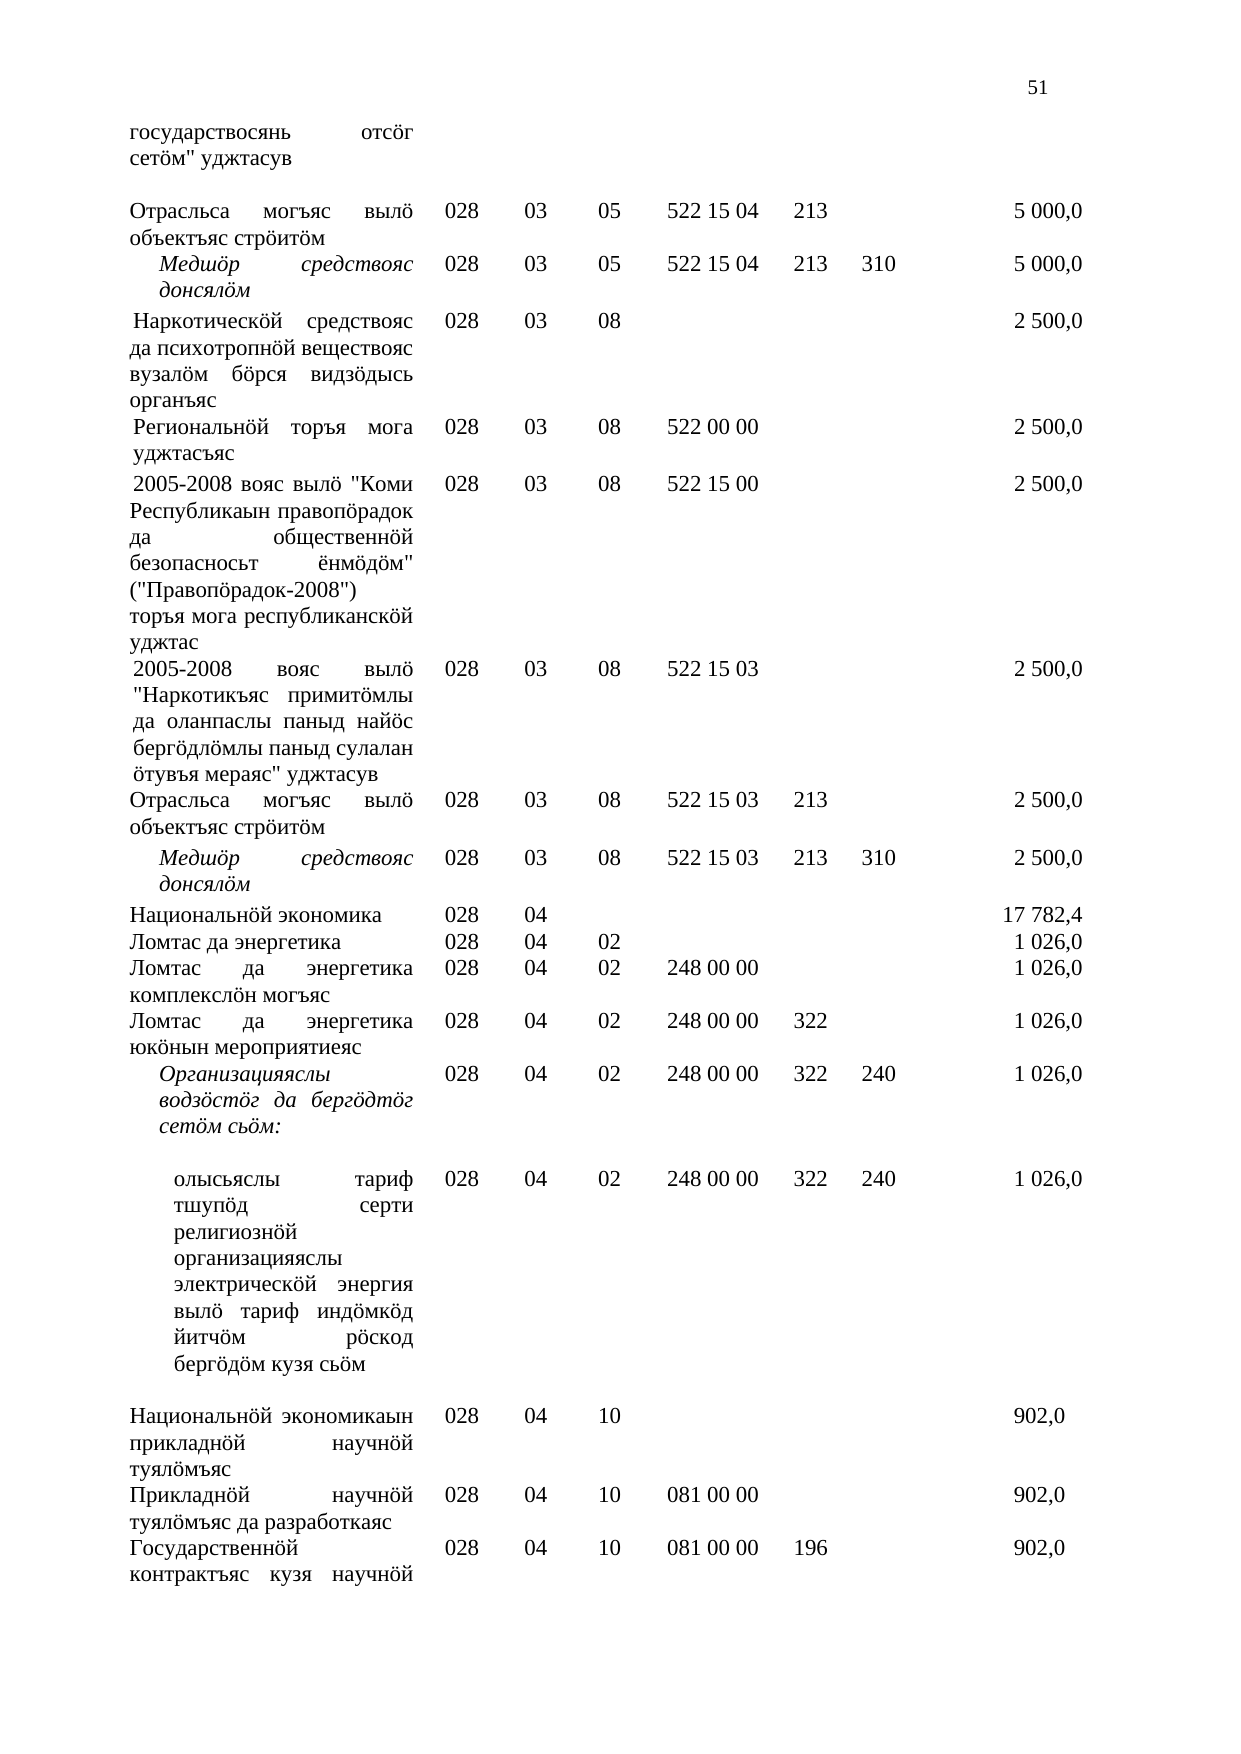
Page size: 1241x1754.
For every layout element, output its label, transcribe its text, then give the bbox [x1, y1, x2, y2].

table_cell 248 00 00 [646, 1007, 779, 1060]
table_cell 028 [425, 1165, 498, 1402]
table_cell 240 [842, 1060, 916, 1165]
table_cell 10 [573, 1402, 646, 1481]
table_cell [842, 1481, 916, 1534]
table_cell 2 500,0 [916, 787, 1094, 844]
table_cell 028 [425, 928, 498, 954]
table_cell 522 15 03 [646, 655, 779, 787]
table_cell 04 [499, 1165, 572, 1402]
table_cell 322 [779, 1165, 842, 1402]
table_cell 17 782,4 [916, 902, 1094, 928]
table_cell [779, 1402, 842, 1481]
table_cell 248 00 00 [646, 1165, 779, 1402]
table_cell Национальнöй экономика [118, 902, 425, 928]
table_cell 028 [425, 902, 498, 928]
table_cell [842, 118, 916, 197]
table_cell Отрасльса могъяс вылö объектъяс стрöитöм [118, 197, 425, 250]
table_cell 028 [425, 308, 498, 413]
table_cell 310 [842, 250, 916, 307]
table_cell 10 [573, 1534, 646, 1587]
table_cell 522 15 00 [646, 470, 779, 655]
table_cell 240 [842, 1165, 916, 1402]
table_cell [779, 470, 842, 655]
table_cell 028 [425, 197, 498, 250]
table_cell 02 [573, 1007, 646, 1060]
table_cell 03 [499, 250, 572, 307]
table_cell 028 [425, 413, 498, 470]
table_cell 028 [425, 1402, 498, 1481]
table_cell 03 [499, 308, 572, 413]
table_cell [646, 902, 779, 928]
table_cell 322 [779, 1060, 842, 1165]
table_cell 081 00 00 [646, 1481, 779, 1534]
table_cell 04 [499, 902, 572, 928]
table_cell 522 15 04 [646, 250, 779, 307]
table_cell [573, 118, 646, 197]
table_cell 03 [499, 197, 572, 250]
table_cell [646, 928, 779, 954]
table_cell 028 [425, 250, 498, 307]
table_cell [646, 308, 779, 413]
table_cell [842, 1402, 916, 1481]
table_cell государствосянь отсöг сетöм" уджтасув [118, 118, 425, 197]
table_cell 522 15 03 [646, 844, 779, 902]
table_cell 2 500,0 [916, 413, 1094, 470]
table_cell Медшöр средствояс донсялöм [118, 250, 425, 307]
table_cell 08 [573, 308, 646, 413]
table_cell 522 15 04 [646, 197, 779, 250]
table_cell 02 [573, 928, 646, 954]
table_cell 248 00 00 [646, 954, 779, 1007]
table_cell [779, 1481, 842, 1534]
table_cell 028 [425, 844, 498, 902]
table_cell 196 [779, 1534, 842, 1587]
table_cell Медшöр средствояс донсялöм [118, 844, 425, 902]
table_cell 081 00 00 [646, 1534, 779, 1587]
table_cell [842, 413, 916, 470]
table_cell Прикладнöй научнöй туялöмъяс да разработкаяс [118, 1481, 425, 1534]
table_cell [779, 954, 842, 1007]
table_cell 02 [573, 1060, 646, 1165]
table_cell 04 [499, 1534, 572, 1587]
table_cell 028 [425, 1007, 498, 1060]
table_cell [573, 902, 646, 928]
table_cell 03 [499, 470, 572, 655]
table_cell 322 [779, 1007, 842, 1060]
table_cell [779, 118, 842, 197]
table_cell 02 [573, 954, 646, 1007]
table_cell [842, 308, 916, 413]
table_cell 902,0 [916, 1402, 1094, 1481]
table_cell [842, 954, 916, 1007]
table_cell Ломтас да энергетика юкöнын мероприятиеяс [118, 1007, 425, 1060]
table_cell 08 [573, 655, 646, 787]
table_cell 08 [573, 470, 646, 655]
table_cell [779, 655, 842, 787]
table_cell 1 026,0 [916, 928, 1094, 954]
table_cell 902,0 [916, 1534, 1094, 1587]
table_cell 028 [425, 954, 498, 1007]
table_cell [842, 787, 916, 844]
table_cell 248 00 00 [646, 1060, 779, 1165]
table_cell 04 [499, 1007, 572, 1060]
table_cell [779, 413, 842, 470]
table_cell [779, 902, 842, 928]
table_cell 213 [779, 197, 842, 250]
table_cell 04 [499, 1402, 572, 1481]
table_cell 5 000,0 [916, 250, 1094, 307]
table_cell 028 [425, 1534, 498, 1587]
table_cell Государственнöй контрактъяс кузя научнöй [118, 1534, 425, 1587]
table_cell 028 [425, 470, 498, 655]
table_cell 05 [573, 197, 646, 250]
table_cell 1 026,0 [916, 1060, 1094, 1165]
table_cell [842, 655, 916, 787]
table_cell Наркотическöй средствояс да психотропнöй веществояс вузалöм бöрся видзöдысь органъяс [118, 308, 425, 413]
table_cell 2 500,0 [916, 655, 1094, 787]
table_cell [842, 1007, 916, 1060]
table_cell [842, 470, 916, 655]
table_cell [842, 902, 916, 928]
table_cell 213 [779, 787, 842, 844]
table_cell 03 [499, 844, 572, 902]
table_cell Национальнöй экономикаын прикладнöй научнöй туялöмъяс [118, 1402, 425, 1481]
table_cell [646, 1402, 779, 1481]
table_cell 028 [425, 787, 498, 844]
table_cell 028 [425, 655, 498, 787]
table_cell 05 [573, 250, 646, 307]
table_cell 213 [779, 844, 842, 902]
table_cell 522 15 03 [646, 787, 779, 844]
table_cell 2 500,0 [916, 470, 1094, 655]
table_cell 04 [499, 1481, 572, 1534]
table_cell 2005-2008 вояс вылö "Коми Республикаын правопöрадок да общественнöй безопасносьт ёнмöдöм" ("Правопöрадок-2008") торъя мога республиканскöй уджтас [118, 470, 425, 655]
table_cell [842, 1534, 916, 1587]
table_cell 2005-2008 вояс вылö "Наркотикъяс примитöмлы да оланпаслы паныд найöс бергöдлöмлы паныд сулалан öтувъя мераяс" уджтасув [118, 655, 425, 787]
table_cell 03 [499, 413, 572, 470]
table_cell 04 [499, 928, 572, 954]
table_cell Отрасльса могъяс вылö объектъяс стрöитöм [118, 787, 425, 844]
table_cell [425, 118, 498, 197]
table_cell 08 [573, 844, 646, 902]
table_cell 028 [425, 1481, 498, 1534]
table_cell 03 [499, 787, 572, 844]
table_cell 2 500,0 [916, 844, 1094, 902]
table_cell 08 [573, 787, 646, 844]
table_cell 213 [779, 250, 842, 307]
table_cell 02 [573, 1165, 646, 1402]
table_cell 902,0 [916, 1481, 1094, 1534]
table_cell 03 [499, 655, 572, 787]
table_cell [779, 308, 842, 413]
table_cell олысьяслы тариф тшупöд серти религиознöй организацияяслы электрическöй энергия вылö тариф индöмкöд йитчöм рöскод бергöдöм кузя сьöм [118, 1165, 425, 1402]
table_cell [779, 928, 842, 954]
table_cell [499, 118, 572, 197]
table_cell Ломтас да энергетика комплекслöн могъяс [118, 954, 425, 1007]
table_cell 028 [425, 1060, 498, 1165]
table_cell 04 [499, 954, 572, 1007]
table_cell [842, 928, 916, 954]
table_cell 522 00 00 [646, 413, 779, 470]
table_cell 2 500,0 [916, 308, 1094, 413]
table_cell 1 026,0 [916, 1007, 1094, 1060]
table_cell 310 [842, 844, 916, 902]
table_cell [646, 118, 779, 197]
table_cell 10 [573, 1481, 646, 1534]
table_cell [916, 118, 1094, 197]
table_cell 08 [573, 413, 646, 470]
table_cell 5 000,0 [916, 197, 1094, 250]
table_cell 04 [499, 1060, 572, 1165]
table_cell Организацияяслы водзöстöг да бергöдтöг сетöм сьöм: [118, 1060, 425, 1165]
table_cell 1 026,0 [916, 1165, 1094, 1402]
table_cell [842, 197, 916, 250]
table_cell Ломтас да энергетика [118, 928, 425, 954]
table_cell 1 026,0 [916, 954, 1094, 1007]
table_cell Региональнöй торъя мога уджтасъяс [118, 413, 425, 470]
